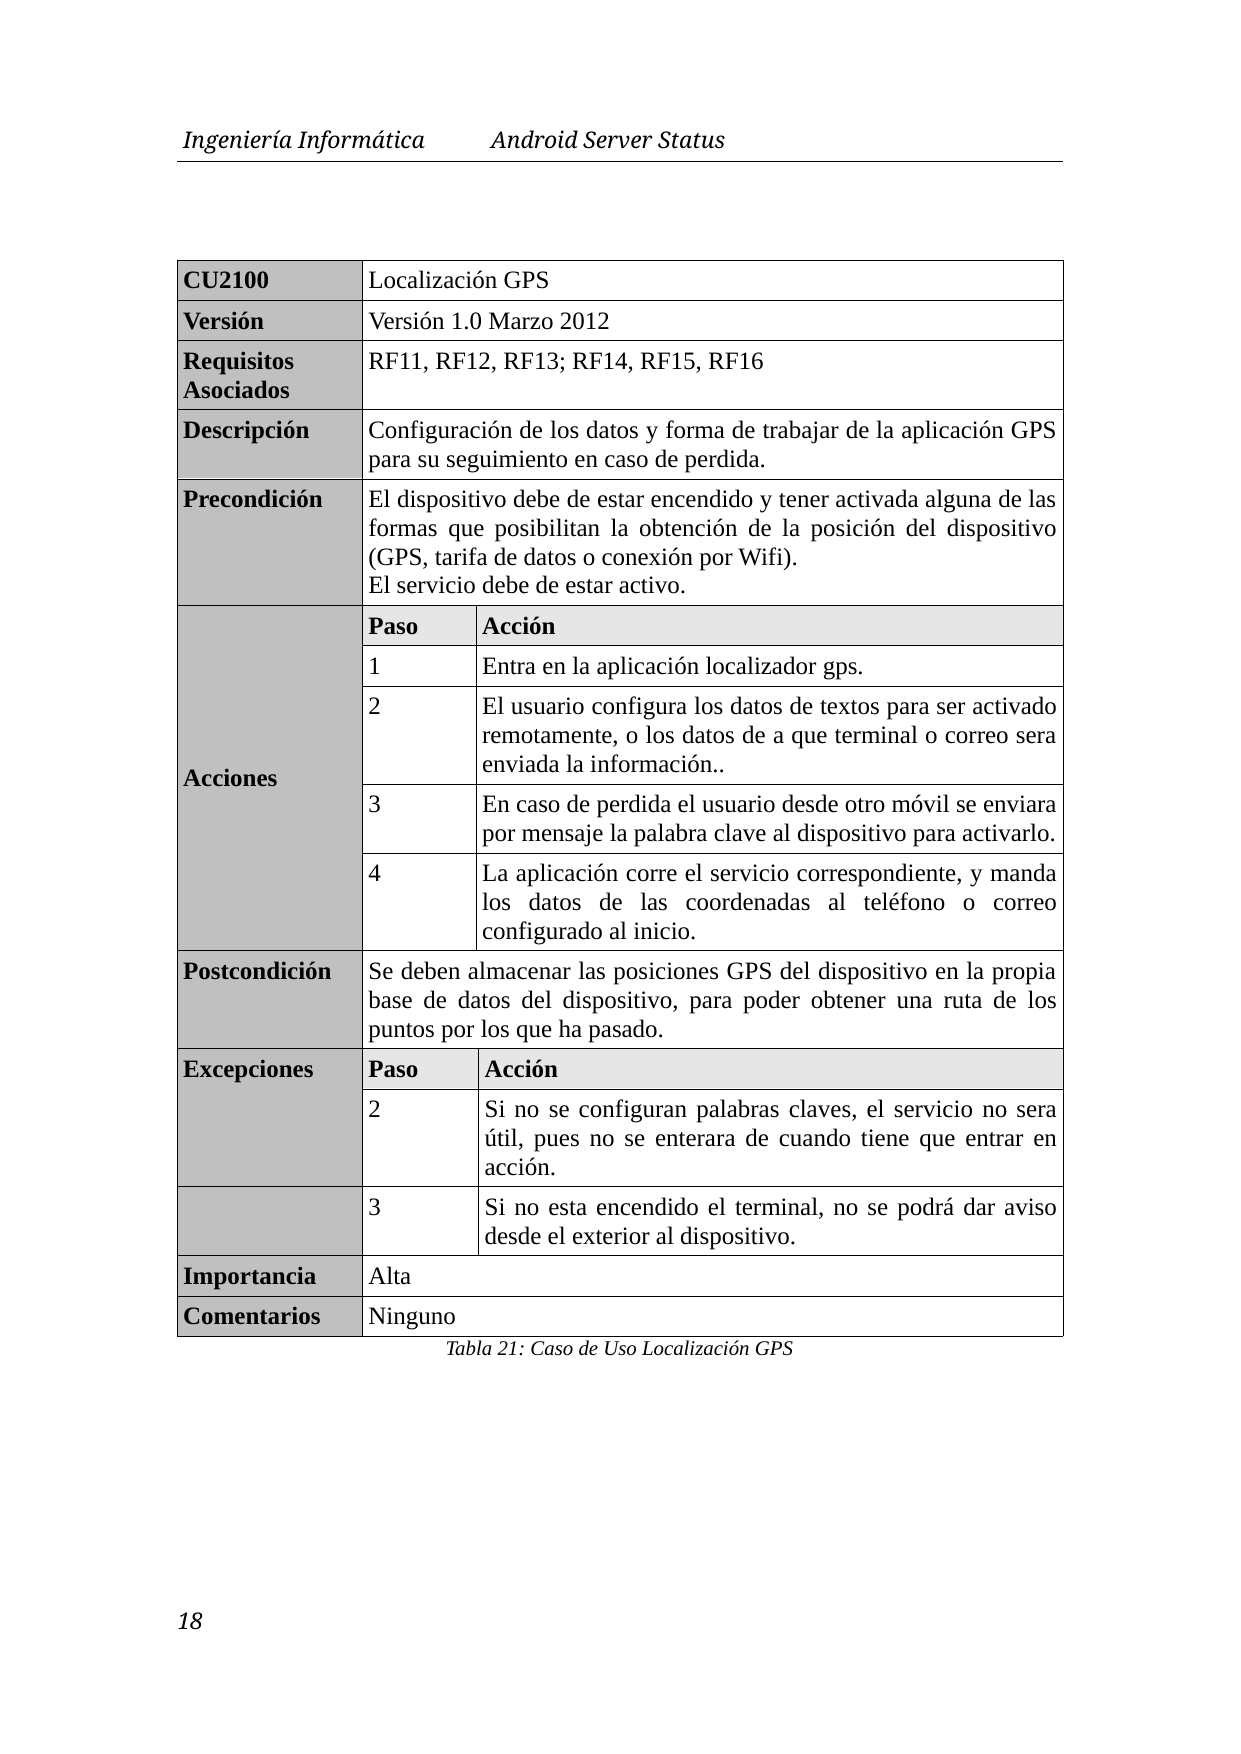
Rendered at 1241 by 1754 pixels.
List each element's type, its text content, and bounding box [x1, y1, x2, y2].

table_cell Alta [363, 1256, 1063, 1296]
table_cell RF11, RF12, RF13; RF14, RF15, RF16 [363, 341, 1063, 409]
table_cell Precondición [178, 480, 362, 605]
table_cell 4 [363, 854, 476, 950]
table_cell 2 [363, 687, 476, 783]
table_cell Descripción [178, 410, 362, 478]
table_cell Si no esta encendido el terminal, no se podrá dar aviso desde el exterior al dispositivo. [479, 1187, 1063, 1255]
table_cell Acción [479, 1049, 1063, 1088]
table_cell Importancia [178, 1256, 362, 1296]
table_cell Entra en la aplicación localizador gps. [477, 646, 1063, 686]
table_cell [178, 1187, 362, 1255]
text Tabla 21: Caso de Uso Localización GPS [177, 1337, 1063, 1360]
table_header Localización GPS [363, 261, 1063, 300]
table_cell Si no se configuran palabras claves, el servicio no sera útil, pues no se enterara de cuando tiene que entrar en acción. [479, 1090, 1063, 1186]
table_cell El usuario configura los datos de textos para ser activado remotamente, o los datos de a que terminal o correo sera enviada la información.. [477, 687, 1063, 783]
table_cell Versión 1.0 Marzo 2012 [363, 301, 1063, 340]
table_cell Configuración de los datos y forma de trabajar de la aplicación GPS para su seguimiento en caso de perdida. [363, 410, 1063, 478]
table_cell El dispositivo debe de estar encendido y tener activada alguna de las formas que posibilitan la obtención de la posición del dispositivo (GPS, tarifa de datos o conexión por Wifi). El servicio debe de estar activo. [363, 480, 1063, 605]
table_cell 3 [363, 1187, 478, 1255]
table_cell Acciones [178, 606, 362, 950]
table_cell Versión [178, 301, 362, 340]
table_cell 3 [363, 785, 476, 852]
table_cell 1 [363, 646, 476, 686]
table_cell La aplicación corre el servicio correspondiente, y manda los datos de las coordenadas al teléfono o correo configurado al inicio. [477, 854, 1063, 950]
table_cell Se deben almacenar las posiciones GPS del dispositivo en la propia base de datos del dispositivo, para poder obtener una ruta de los puntos por los que ha pasado. [363, 951, 1063, 1048]
table_cell Paso [363, 606, 476, 645]
table_cell Comentarios [178, 1297, 362, 1336]
table_cell Excepciones [178, 1049, 362, 1186]
table_cell Postcondición [178, 951, 362, 1048]
table_cell 2 [363, 1090, 478, 1186]
table_cell Ninguno [363, 1297, 1063, 1336]
table_header CU2100 [178, 261, 362, 300]
table_cell Requisitos Asociados [178, 341, 362, 409]
table_cell Acción [477, 606, 1063, 645]
table_cell Paso [363, 1049, 478, 1088]
table_cell En caso de perdida el usuario desde otro móvil se enviara por mensaje la palabra clave al dispositivo para activarlo. [477, 785, 1063, 852]
